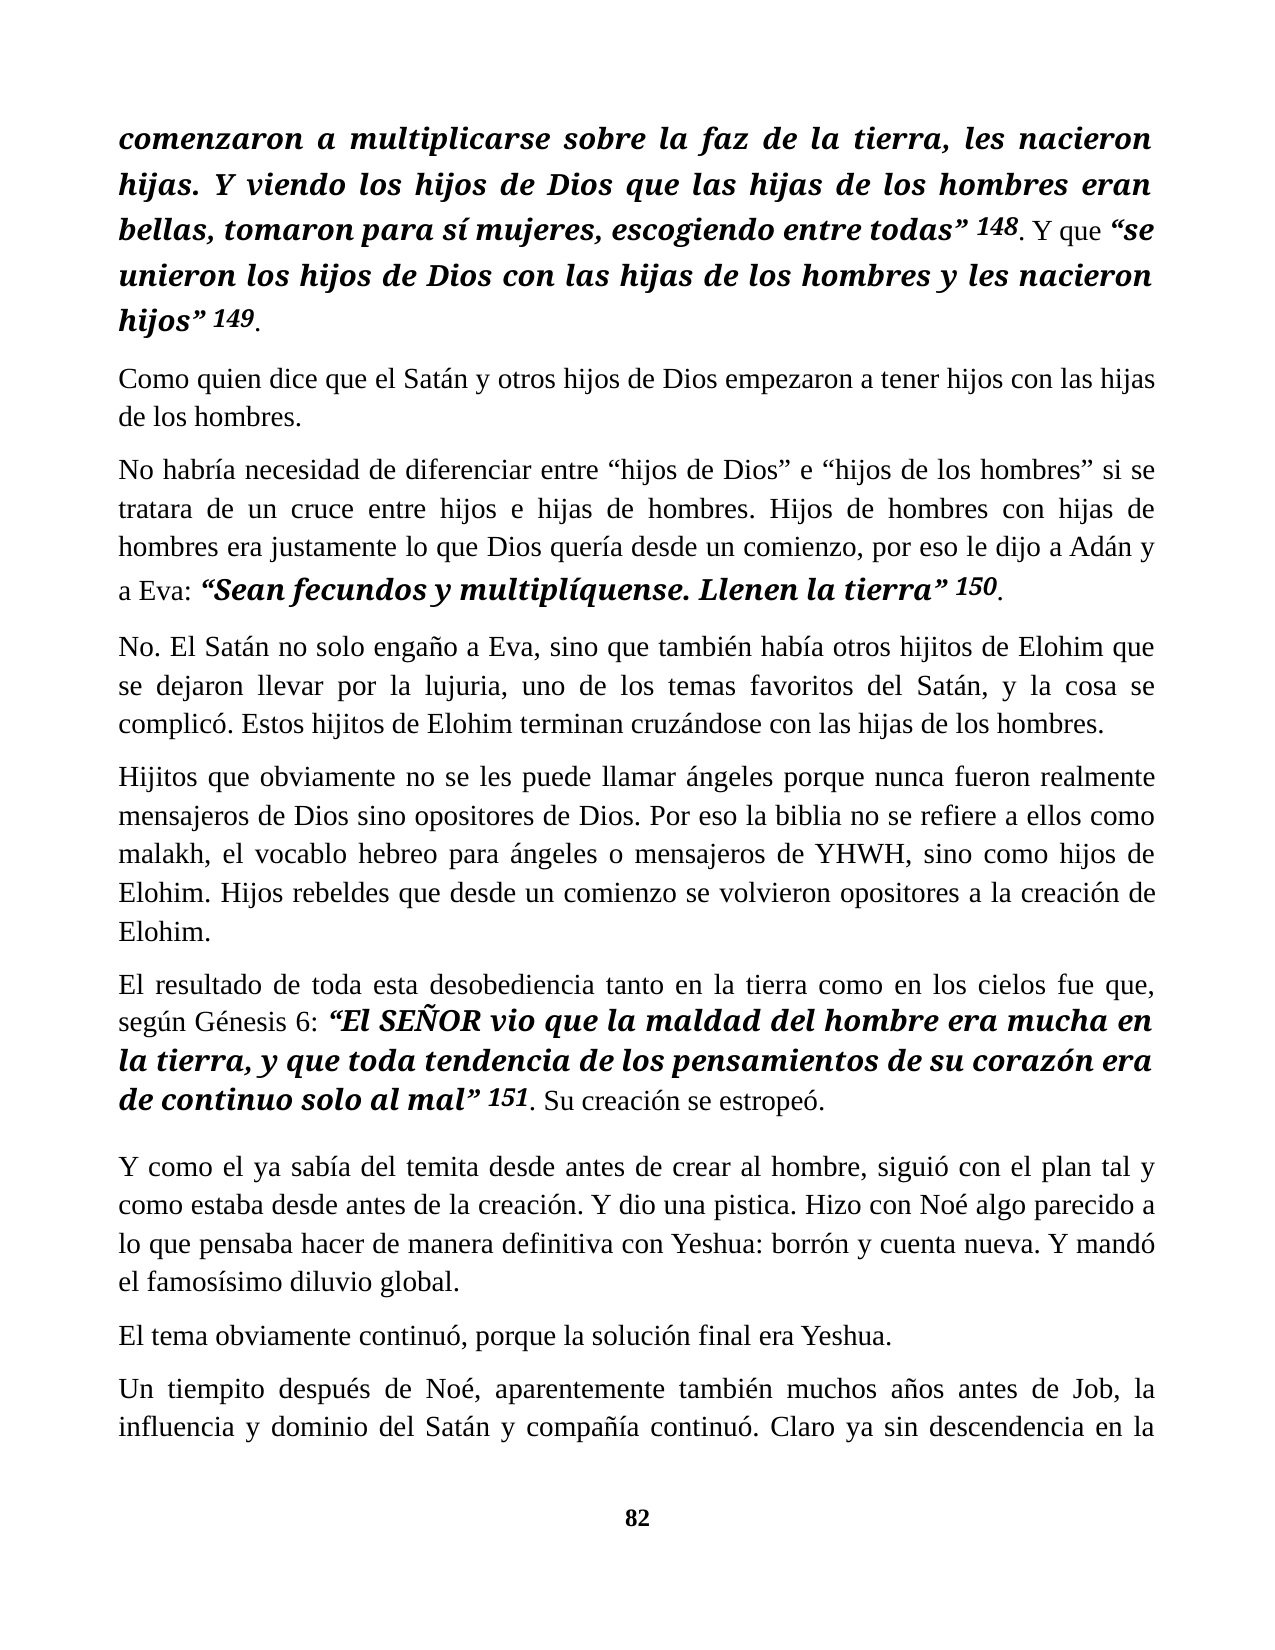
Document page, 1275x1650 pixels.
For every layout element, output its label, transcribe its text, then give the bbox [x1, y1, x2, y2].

text Y como el ya sabía del temita desde antes de crear al hombre, siguió con el plan tal y como estaba desde antes de la creación. Y dio una pistica. Hizo con Noé algo parecido a lo que pensaba hacer de manera definitiva con Yeshua: borrón y cuenta nueva. Y mandó el famosísimo diluvio global. [118, 1149, 1157, 1298]
text comenzaron a multiplicarse sobre la faz de la tierra, les nacieron hijas. Y viendo los hijos de Dios que las hijas de los hombres eran bellas, tomaron para sí mujeres, escogiendo entre todas” . Y que “se unieron los hijos de Dios con las hijas de los hombres y les nacieron hijos” . [118, 118, 1157, 340]
text No habría necesidad de diferenciar entre “hijos de Dios” e “hijos de los hombres” si se tratara de un cruce entre hijos e hijas de hombres. Hijos de hombres con hijas de hombres era justamente lo que Dios quería desde un comienzo, por eso le dijo a Adán y a Eva: “Sean fecundos y multiplíquense. Llenen la tierra” . [118, 452, 1157, 609]
text No. El Satán no solo engaño a Eva, sino que también había otros hijitos de Elohim que se dejaron llevar por la lujuria, uno de los temas favoritos del Satán, y la cosa se complicó. Estos hijitos de Elohim terminan cruzándose con las hijas de los hombres. [118, 629, 1157, 740]
text Como quien dice que el Satán y otros hijos de Dios empezaron a tener hijos con las hijas de los hombres. [118, 361, 1157, 433]
text El resultado de toda esta desobediencia tanto en la tierra como en los cielos fue que, según Génesis 6: “El SEÑOR vio que la maldad del hombre era mucha en la tierra, y que toda tendencia de los pensamientos de su corazón era de continuo solo al mal” . Su creación se estropeó. [118, 967, 1157, 1119]
text Hijitos que obviamente no se les puede llamar ángeles porque nunca fueron realmente mensajeros de Dios sino opositores de Dios. Por eso la biblia no se refiere a ellos como malakh, el vocablo hebreo para ángeles o mensajeros de YHWH, sino como hijos de Elohim. Hijos rebeldes que desde un comienzo se volvieron opositores a la creación de Elohim. [118, 759, 1157, 947]
text El tema obviamente continuó, porque la solución final era Yeshua. [118, 1318, 1157, 1351]
text Un tiempito después de Noé, aparentemente también muchos años antes de Job, la influencia y dominio del Satán y compañía continuó. Claro ya sin descendencia en la [118, 1371, 1157, 1443]
